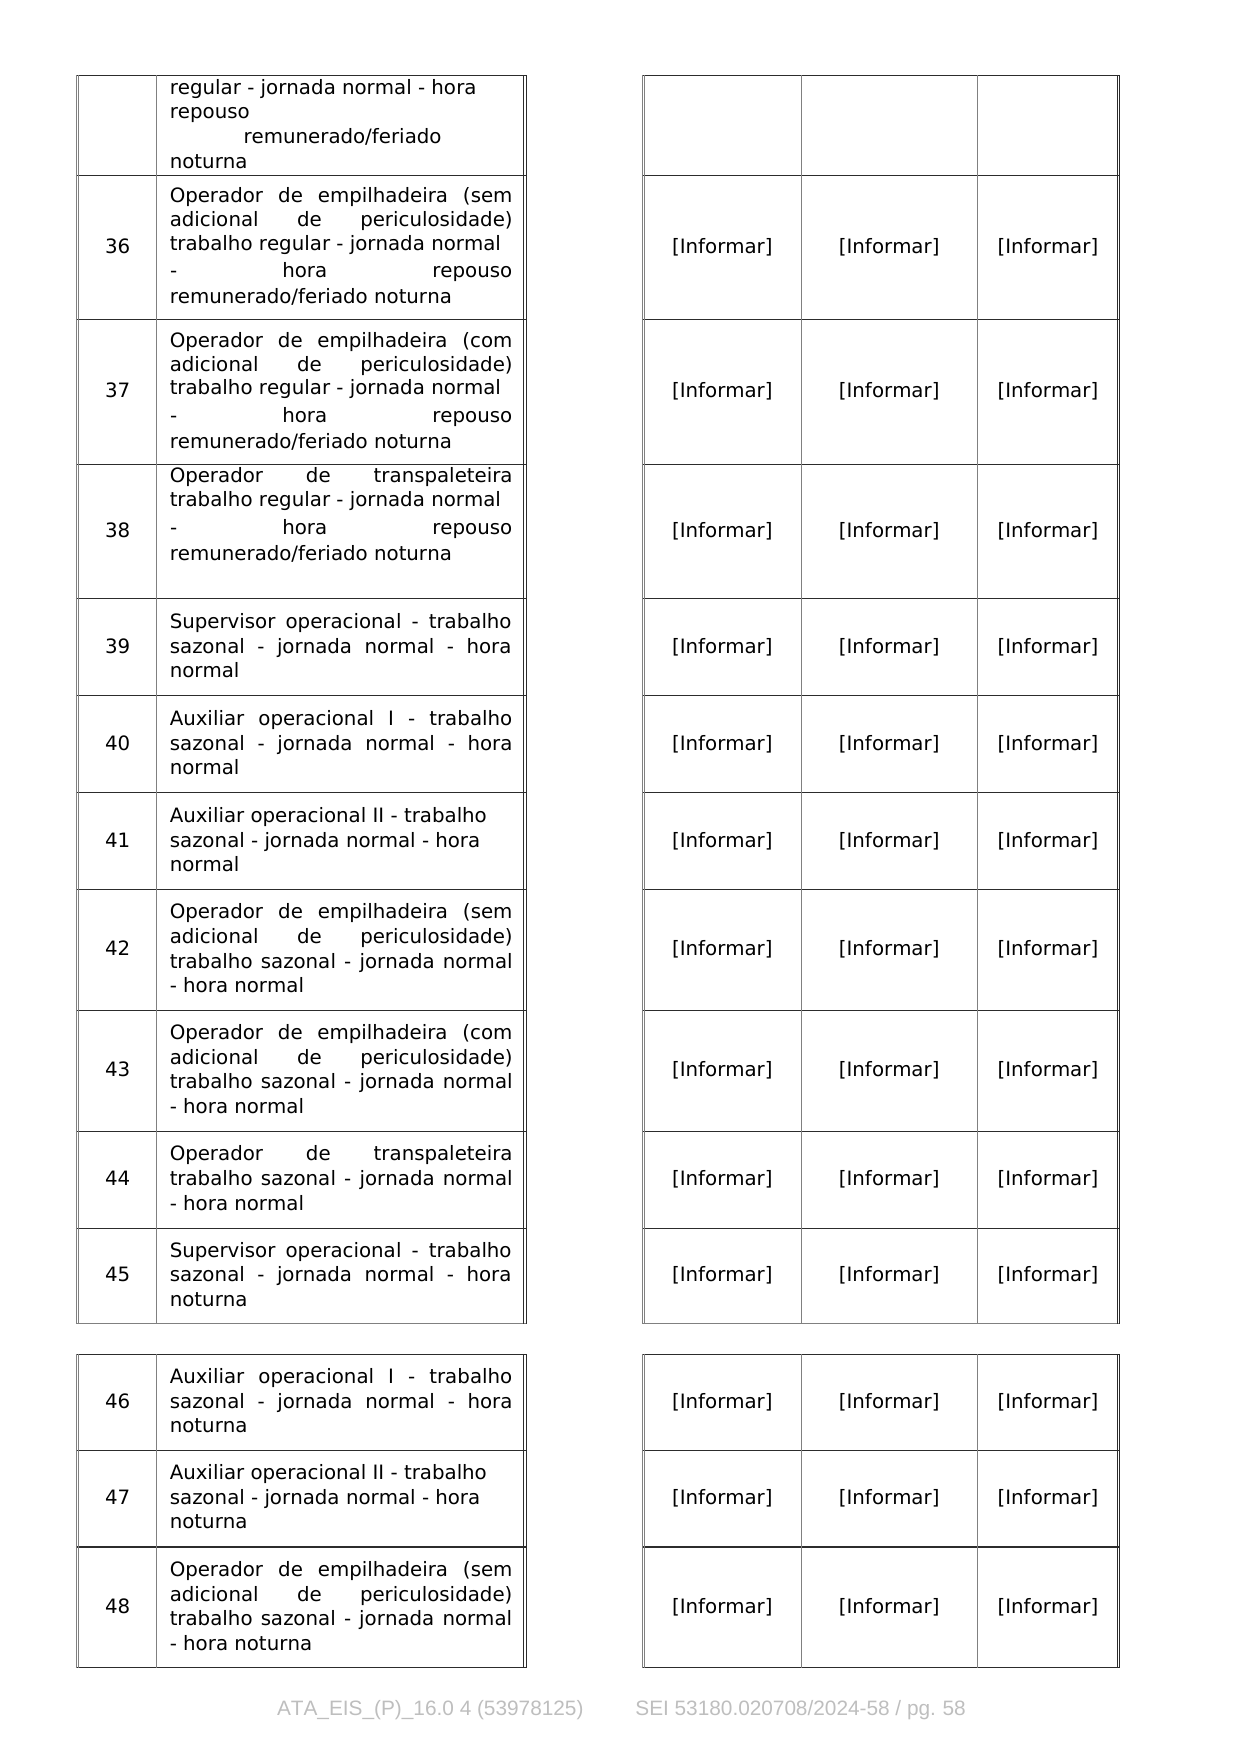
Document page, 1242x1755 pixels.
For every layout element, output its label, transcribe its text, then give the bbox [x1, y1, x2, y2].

table_cell [Informar] [978, 1132, 1117, 1227]
table_header Auxiliar operacional I - trabalho sazonal - jornada normal - hora noturna [157, 1355, 523, 1449]
table_cell [Informar] [978, 1229, 1117, 1323]
table_cell [Informar] [978, 793, 1117, 889]
table_cell [802, 76, 977, 174]
table_cell 44 [79, 1132, 156, 1227]
table_cell Auxiliar operacional I - trabalho sazonal - jornada normal - hora normal [157, 696, 523, 792]
table_cell Operador de transpaleteira trabalho sazonal - jornada normal - hora normal [157, 1132, 523, 1227]
table_cell 39 [79, 599, 156, 695]
table_header [Informar] [802, 1355, 977, 1449]
table_cell Operador de empilhadeira (com adicional de periculosidade) trabalho sazonal - jornada normal - hora normal [157, 1011, 523, 1131]
table_cell [79, 76, 156, 174]
table_cell [Informar] [802, 176, 977, 319]
table_cell [Informar] [645, 1132, 801, 1227]
table_cell 38 [79, 465, 156, 598]
table_cell [Informar] [802, 465, 977, 598]
table_cell [Informar] [978, 696, 1117, 792]
table_cell [Informar] [978, 1548, 1117, 1667]
table_cell [Informar] [645, 599, 801, 695]
table_cell [978, 76, 1117, 174]
table_cell 36 [79, 176, 156, 319]
table_cell [Informar] [802, 696, 977, 792]
table_cell [Informar] [802, 1451, 977, 1546]
table_cell [Informar] [645, 890, 801, 1010]
table_cell 40 [79, 696, 156, 792]
table_cell Auxiliar operacional II - trabalho sazonal - jornada normal - hora noturna [157, 1451, 523, 1546]
table_cell [Informar] [802, 1011, 977, 1131]
table_cell Operador de empilhadeira (sem adicional de periculosidade) trabalho sazonal - jornada normal - hora noturna [157, 1548, 523, 1667]
table_cell Supervisor operacional - trabalho sazonal - jornada normal - hora normal [157, 599, 523, 695]
table_cell [Informar] [645, 1548, 801, 1667]
table_cell [Informar] [802, 1548, 977, 1667]
table_cell Operador de empilhadeira (sem adicional de periculosidade) trabalho sazonal - jornada normal - hora normal [157, 890, 523, 1010]
table_cell 47 [79, 1451, 156, 1546]
table_cell Operador de transpaleteira trabalho regular - jornada normal - hora repouso remunerado/feriado noturna [157, 465, 523, 598]
table_cell [Informar] [978, 176, 1117, 319]
table_cell [Informar] [645, 1011, 801, 1131]
table_cell [Informar] [645, 465, 801, 598]
table_cell [Informar] [978, 465, 1117, 598]
table_cell [Informar] [645, 1229, 801, 1323]
table_cell [Informar] [978, 890, 1117, 1010]
table_header [Informar] [978, 1355, 1117, 1449]
table_cell 42 [79, 890, 156, 1010]
table_header [527, 75, 642, 1323]
table_cell [Informar] [978, 1011, 1117, 1131]
table_cell [Informar] [802, 320, 977, 463]
table_cell [Informar] [802, 599, 977, 695]
table_cell 48 [79, 1548, 156, 1667]
table_cell [Informar] [645, 793, 801, 889]
table_cell Supervisor operacional - trabalho sazonal - jornada normal - hora noturna [157, 1229, 523, 1323]
table_cell 43 [79, 1011, 156, 1131]
table_cell [Informar] [645, 176, 801, 319]
table_header [527, 1354, 642, 1667]
table_cell Operador de empilhadeira (sem adicional de periculosidade) trabalho regular - jornada normal - hora repouso remunerado/feriado noturna [157, 176, 523, 319]
table_cell 45 [79, 1229, 156, 1323]
table_cell [Informar] [978, 1451, 1117, 1546]
table_cell [Informar] [802, 890, 977, 1010]
table_cell [Informar] [978, 599, 1117, 695]
table_cell [Informar] [802, 1132, 977, 1227]
table_cell [Informar] [645, 320, 801, 463]
table_header 46 [79, 1355, 156, 1449]
table_cell Auxiliar operacional II - trabalho sazonal - jornada normal - hora normal [157, 793, 523, 889]
table_cell regular - jornada normal - hora repouso remunerado/feriado noturna [157, 76, 523, 174]
table_cell [Informar] [802, 793, 977, 889]
table_cell Operador de empilhadeira (com adicional de periculosidade) trabalho regular - jornada normal - hora repouso remunerado/feriado noturna [157, 320, 523, 463]
table_cell [Informar] [978, 320, 1117, 463]
table_cell 37 [79, 320, 156, 463]
table_header [Informar] [645, 1355, 801, 1449]
table_cell [Informar] [802, 1229, 977, 1323]
table_cell [Informar] [645, 1451, 801, 1546]
table_cell 41 [79, 793, 156, 889]
table_cell [Informar] [645, 696, 801, 792]
table_cell [645, 76, 801, 174]
